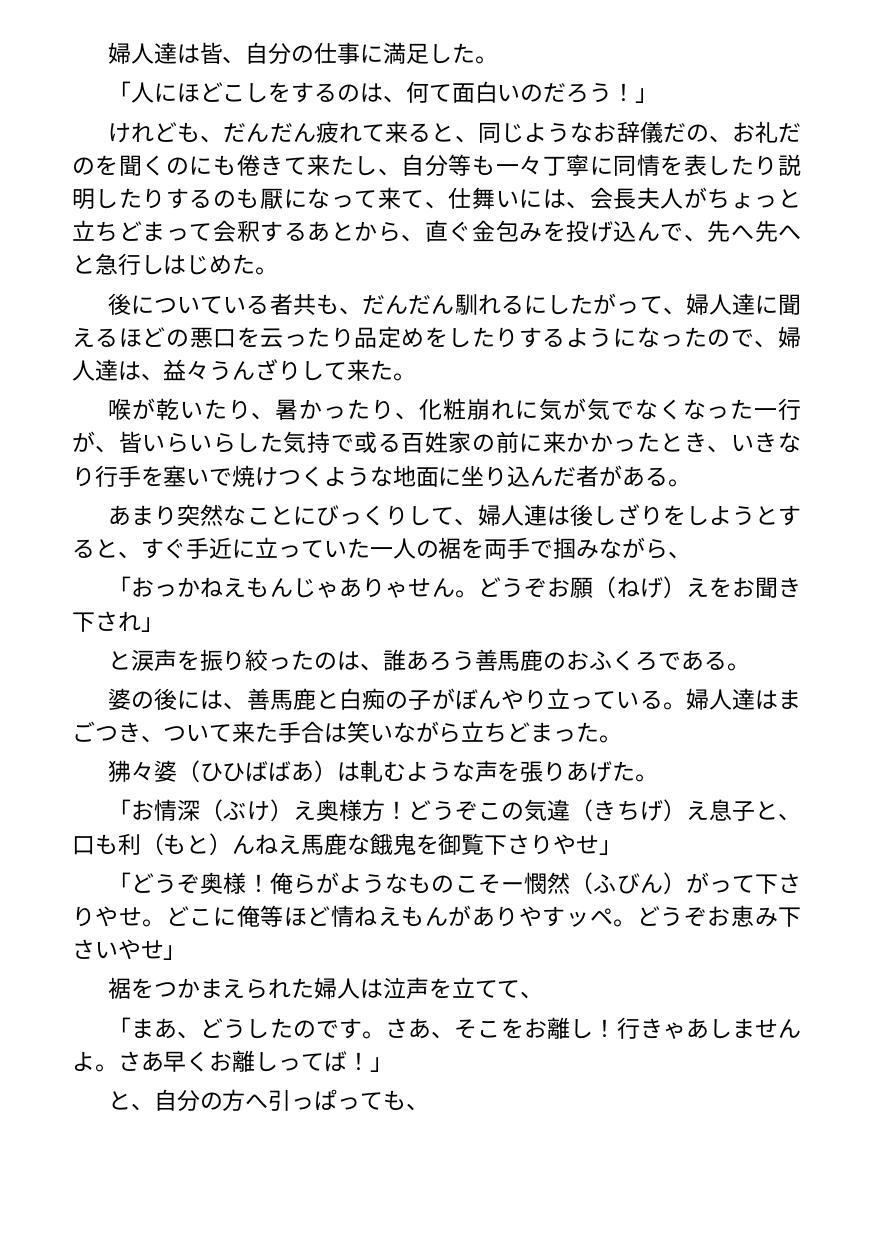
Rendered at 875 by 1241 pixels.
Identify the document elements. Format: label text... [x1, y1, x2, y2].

text 喉が乾いたり、暑かったり、化粧崩れに気が気でなくなった一行が、皆いらいらした気持で或る百姓家の前に来かかったとき、いきなり行手を塞いで焼けつくような地面に坐り込んだ者がある。 [72, 392, 802, 492]
text 婆の後には、善馬鹿と白痴の子がぼんやり立っている。婦人達はまごつき、ついて来た手合は笑いながら立ちどまった。 [72, 682, 802, 748]
text 「お情深（ぶけ）え奥様方！どうぞこの気違（きちげ）え息子と、口も利（もと）んねえ馬鹿な餓鬼を御覧下さりやせ」 [72, 793, 802, 860]
text けれども、だんだん疲れて来ると、同じようなお辞儀だの、お礼だのを聞くのにも倦きて来たし、自分等も一々丁寧に同情を表したり説明したりするのも厭になって来て、仕舞いには、会長夫人がちょっと立ちどまって会釈するあとから、直ぐ金包みを投げ込んで、先へ先へと急行しはじめた。 [72, 114, 802, 281]
text 「おっかねえもんじゃありゃせん。どうぞお願（ねげ）えをお聞き下され」 [72, 570, 802, 637]
text あまり突然なことにびっくりして、婦人連は後しざりをしようとすると、すぐ手近に立っていた一人の裾を両手で掴みながら、 [72, 498, 802, 564]
text と涙声を振り絞ったのは、誰あろう善馬鹿のおふくろである。 [72, 642, 802, 676]
text 狒々婆（ひひばばあ）は軋むような声を張りあげた。 [72, 754, 802, 787]
text 裾をつかまえられた婦人は泣声を立てて、 [72, 971, 802, 1004]
text 「まあ、どうしたのです。さあ、そこをお離し！行きゃあしませんよ。さあ早くお離しってば！」 [72, 1010, 802, 1077]
text 「人にほどこしをするのは、何て面白いのだろう！」 [72, 75, 802, 108]
text と、自分の方へ引っぱっても、 [72, 1083, 802, 1116]
text 「どうぞ奥様！俺らがようなものこそー憫然（ふびん）がって下さりやせ。どこに俺等ほど情ねえもんがありやすッペ。どうぞお恵み下さいやせ」 [72, 866, 802, 965]
text 婦人達は皆、自分の仕事に満足した。 [72, 36, 802, 69]
text 後についている者共も、だんだん馴れるにしたがって、婦人達に聞えるほどの悪口を云ったり品定めをしたりするようになったので、婦人達は、益々うんざりして来た。 [72, 286, 802, 386]
